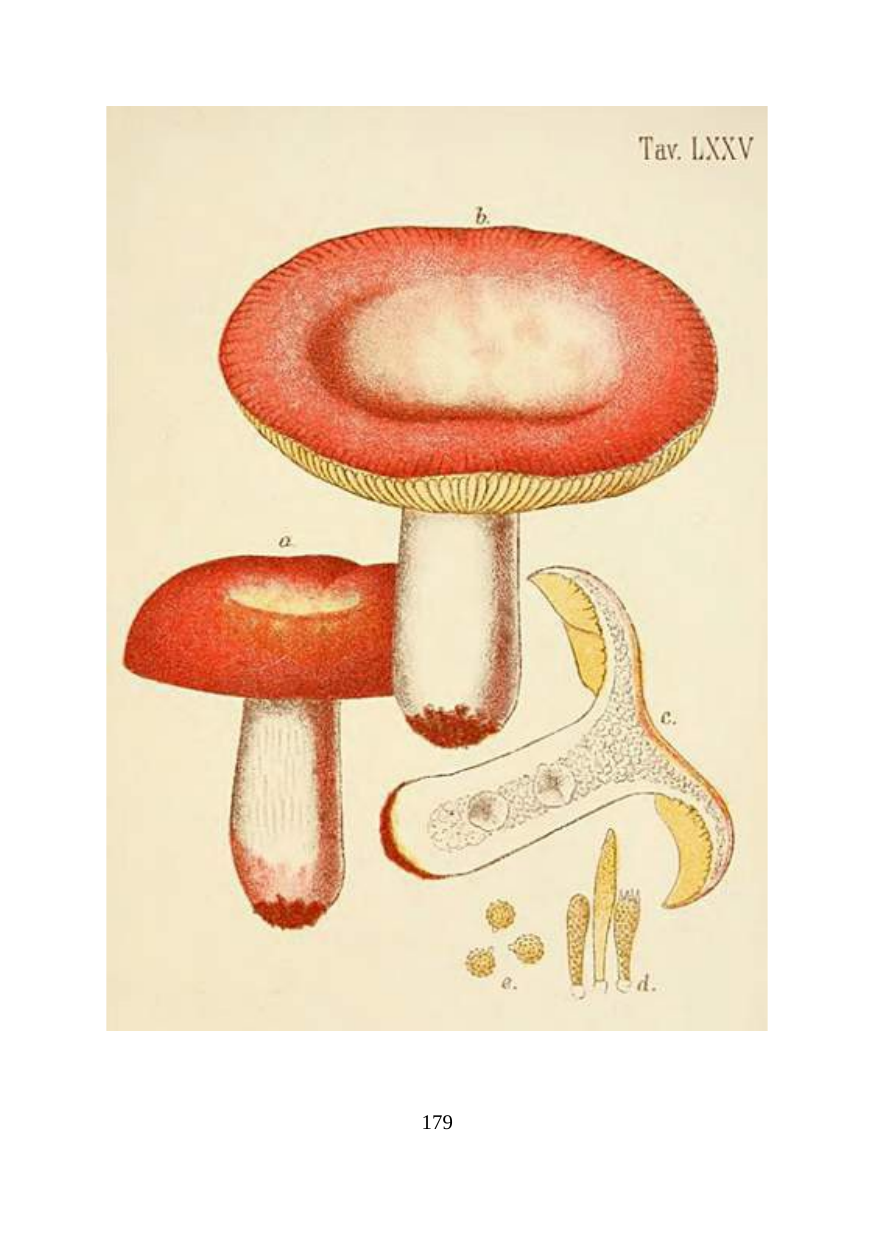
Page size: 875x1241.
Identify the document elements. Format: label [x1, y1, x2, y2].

picture [106, 106, 768, 1031]
